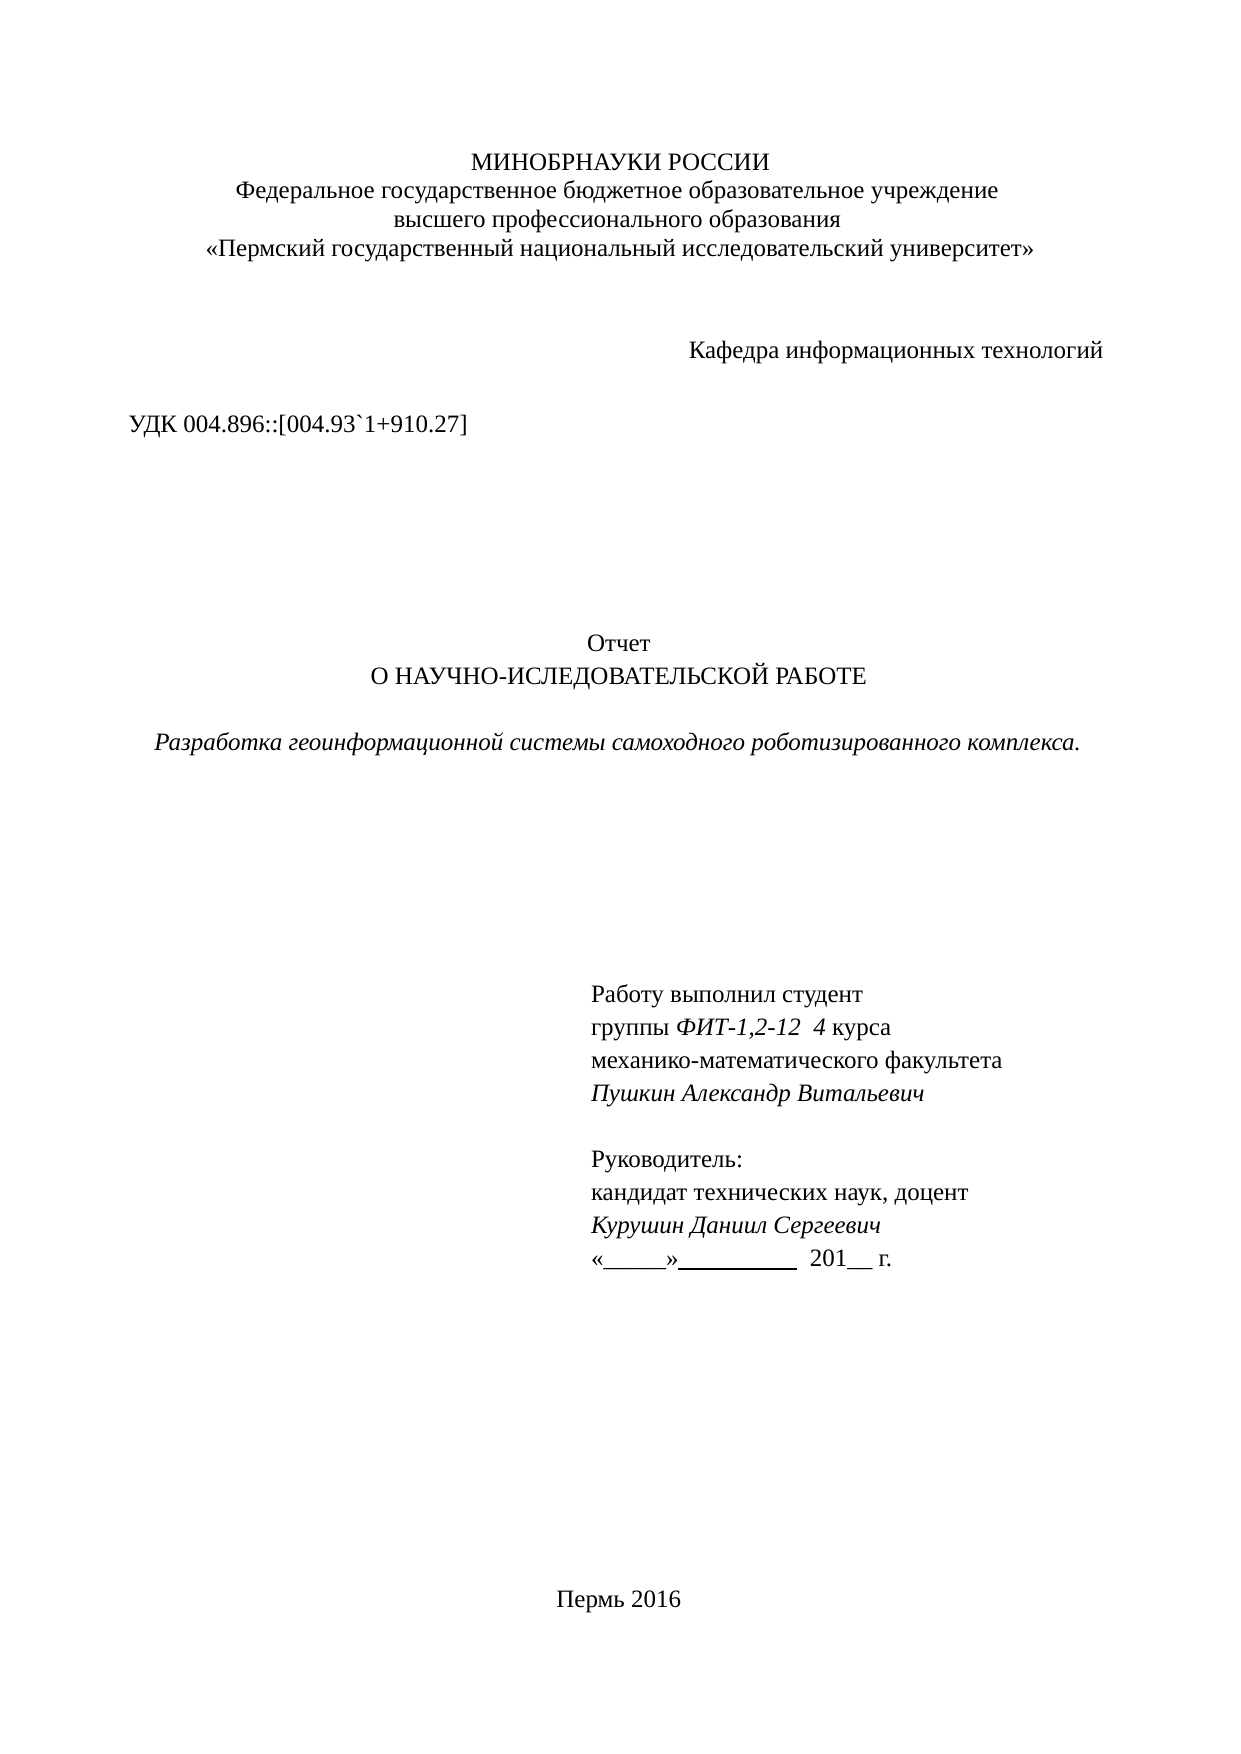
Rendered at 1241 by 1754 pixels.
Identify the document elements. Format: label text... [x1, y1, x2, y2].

table_cell Работу выполнил студент группы ФИТ-1,2-12 4 курса механико-математического факультета Пушкин Александр Витальевич Руководитель: кандидат технических наук, доцент Курушин Даниил Сергеевич «_____» 201__ г. [578, 979, 1125, 1272]
table_cell Кафедра информационных технологий [116, 291, 1125, 409]
table_cell [116, 979, 578, 1272]
table_cell Отчет О НАУЧНО-ИСЛЕДОВАТЕЛЬСКОЙ РАБОТЕ Разработка геоинформационной системы самоходного роботизированного комплекса. [116, 438, 1125, 979]
table_cell Пермь 2016 [116, 1272, 1125, 1613]
table_cell УДК 004.896::[004.93`1+910.27] [116, 409, 1125, 437]
table_header МИНОБРНАУКИ РОССИИ Федеральное государственное бюджетное образовательное учреждение высшего профессионального образования «Пермский государственный национальный исследовательский университет» [116, 147, 1125, 291]
